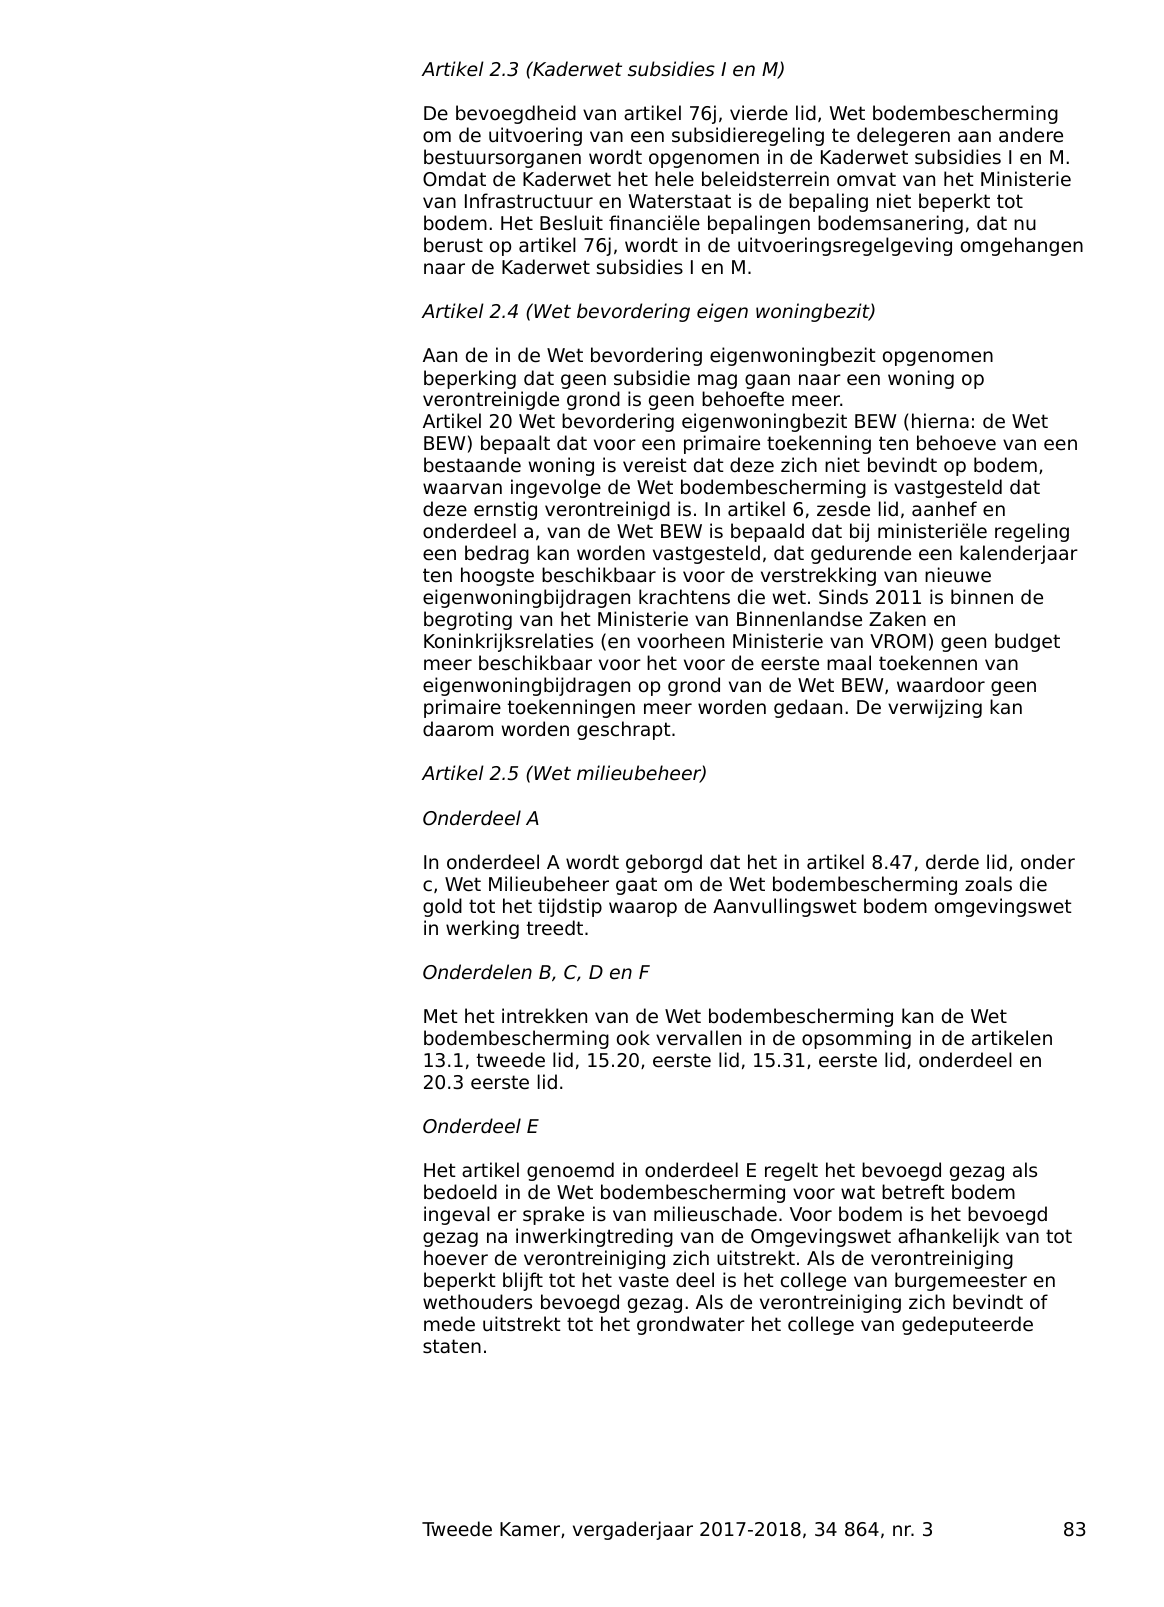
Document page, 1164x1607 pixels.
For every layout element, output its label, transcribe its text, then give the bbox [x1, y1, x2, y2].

text Het artikel genoemd in onderdeel E regelt het bevoegd gezag als bedoeld in de Wet bodembescherming voor wat betreft bodem ingeval er sprake is van milieuschade. Voor bodem is het bevoegd gezag na inwerkingtreding van de Omgevingswet afhankelijk van tot hoever de verontreiniging zich uitstrekt. Als de verontreiniging beperkt blijft tot het vaste deel is het college van burgemeester en wethouders bevoegd gezag. Als de verontreiniging zich bevindt of mede uitstrekt tot het grondwater het college van gedeputeerde staten. [422, 1160, 1087, 1358]
text De bevoegdheid van artikel 76j, vierde lid, Wet bodembescherming om de uitvoering van een subsidieregeling te delegeren aan andere bestuursorganen wordt opgenomen in de Kaderwet subsidies I en M. Omdat de Kaderwet het hele beleidsterrein omvat van het Ministerie van Infrastructuur en Waterstaat is de bepaling niet beperkt tot bodem. Het Besluit financiële bepalingen bodemsanering, dat nu berust op artikel 76j, wordt in de uitvoeringsregelgeving omgehangen naar de Kaderwet subsidies I en M. [422, 103, 1087, 279]
subtitle Artikel 2.4 (Wet bevordering eigen woningbezit) [422, 301, 1087, 323]
text Aan de in de Wet bevordering eigenwoningbezit opgenomen beperking dat geen subsidie mag gaan naar een woning op verontreinigde grond is geen behoefte meer. [422, 345, 1087, 411]
subtitle Onderdeel E [422, 1116, 1087, 1138]
text In onderdeel A wordt geborgd dat het in artikel 8.47, derde lid, onder c, Wet Milieubeheer gaat om de Wet bodembescherming zoals die gold tot het tijdstip waarop de Aanvullingswet bodem omgevingswet in werking treedt. [422, 852, 1087, 939]
text Met het intrekken van de Wet bodembescherming kan de Wet bodembescherming ook vervallen in de opsomming in de artikelen 13.1, tweede lid, 15.20, eerste lid, 15.31, eerste lid, onderdeel en 20.3 eerste lid. [422, 1006, 1087, 1094]
text Artikel 20 Wet bevordering eigenwoningbezit BEW (hierna: de Wet BEW) bepaalt dat voor een primaire toekenning ten behoeve van een bestaande woning is vereist dat deze zich niet bevindt op bodem, waarvan ingevolge de Wet bodembescherming is vastgesteld dat deze ernstig verontreinigd is. In artikel 6, zesde lid, aanhef en onderdeel a, van de Wet BEW is bepaald dat bij ministeriële regeling een bedrag kan worden vastgesteld, dat gedurende een kalenderjaar ten hoogste beschikbaar is voor de verstrekking van nieuwe eigenwoningbijdragen krachtens die wet. Sinds 2011 is binnen de begroting van het Ministerie van Binnenlandse Zaken en Koninkrijksrelaties (en voorheen Ministerie van VROM) geen budget meer beschikbaar voor het voor de eerste maal toekennen van eigenwoningbijdragen op grond van de Wet BEW, waardoor geen primaire toekenningen meer worden gedaan. De verwijzing kan daarom worden geschrapt. [422, 411, 1087, 741]
subtitle Onderdeel A [422, 807, 1087, 829]
subtitle Artikel 2.3 (Kaderwet subsidies I en M) [422, 59, 1087, 81]
subtitle Onderdelen B, C, D en F [422, 962, 1087, 984]
subtitle Artikel 2.5 (Wet milieubeheer) [422, 763, 1087, 785]
